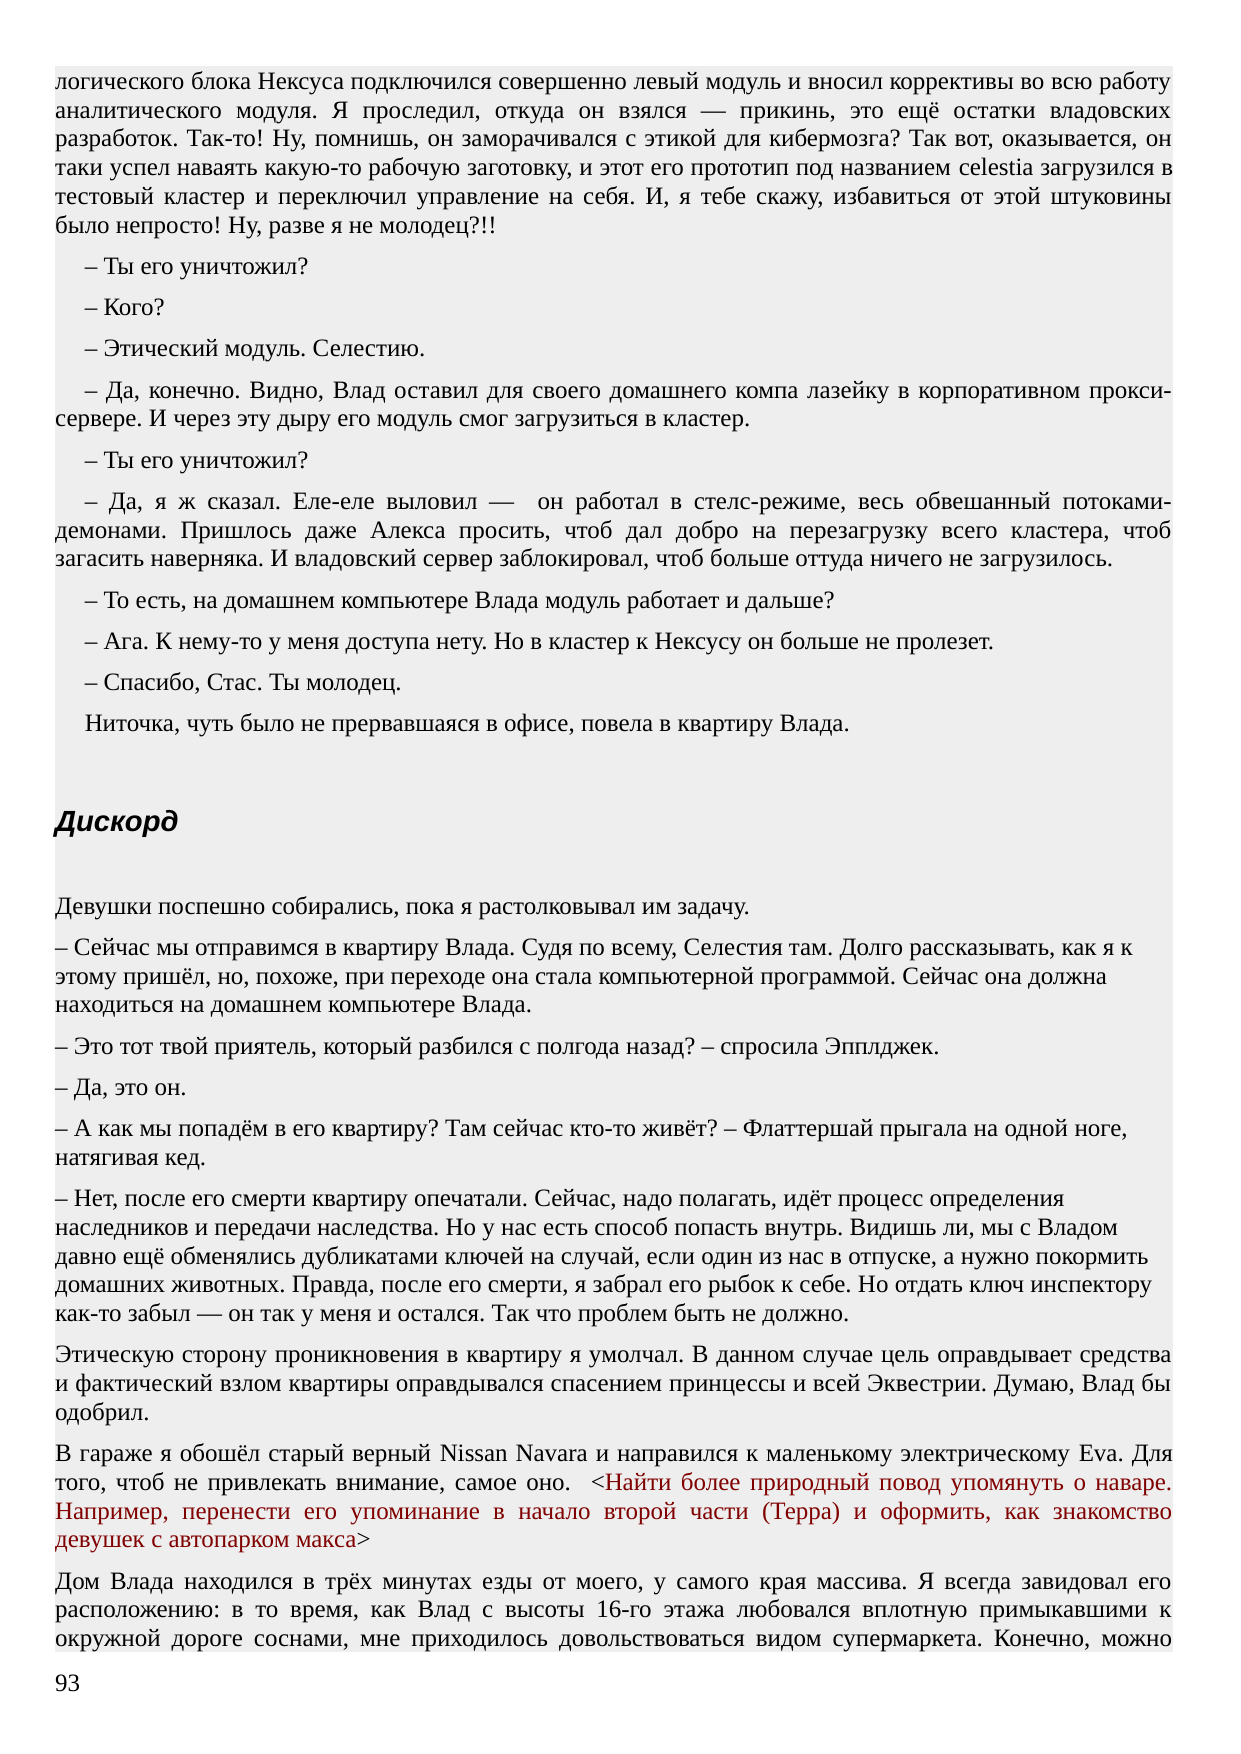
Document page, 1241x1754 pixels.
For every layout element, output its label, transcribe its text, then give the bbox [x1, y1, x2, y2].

text – Этический модуль. Селестию. [55, 333, 1173, 362]
text – Да, я ж сказал. Еле-еле выловил — он работал в стелс-режиме, весь обвешанный потоками-демонами. Пришлось даже Алекса просить, чтоб дал добро на перезагрузку всего кластера, чтоб загасить наверняка. И владовский сервер заблокировал, чтоб больше оттуда ничего не загрузилось. [55, 486, 1173, 572]
text – Да, конечно. Видно, Влад оставил для своего домашнего компа лазейку в корпоративном прокси-сервере. И через эту дыру его модуль смог загрузиться в кластер. [55, 375, 1173, 432]
text В гараже я обошёл старый верный Nissan Navara и направился к маленькому электрическому Eva. Для того, чтоб не привлекать внимание, самое оно. <Найти более природный повод упомянуть о наваре. Например, перенести его упоминание в начало второй части (Терра) и оформить, как знакомство девушек с автопарком макса> [55, 1438, 1173, 1553]
text – Да, это он. [55, 1072, 1173, 1101]
text – Сейчас мы отправимся в квартиру Влада. Судя по всему, Селестия там. Долго рассказывать, как я к этому пришёл, но, похоже, при переходе она стала компьютерной программой. Сейчас она должна находиться на домашнем компьютере Влада. [55, 932, 1173, 1018]
text логического блока Нексуса подключился совершенно левый модуль и вносил коррективы во всю работу аналитического модуля. Я проследил, откуда он взялся — прикинь, это ещё остатки владовских разработок. Так-то! Ну, помнишь, он заморачивался с этикой для кибермозга? Так вот, оказывается, он таки успел наваять какую-то рабочую заготовку, и этот его прототип под названием celestia загрузился в тестовый кластер и переключил управление на себя. И, я тебе скажу, избавиться от этой штуковины было непросто! Ну, разве я не молодец?!! [55, 66, 1173, 238]
text Дом Влада находился в трёх минутах езды от моего, у самого края массива. Я всегда завидовал его расположению: в то время, как Влад с высоты 16-го этажа любовался вплотную примыкавшими к окружной дороге соснами, мне приходилось довольствоваться видом супермаркета. Конечно, можно [55, 1566, 1173, 1652]
text – А как мы попадём в его квартиру? Там сейчас кто-то живёт? – Флаттершай прыгала на одной ноге, натягивая кед. [55, 1113, 1173, 1171]
text Этическую сторону проникновения в квартиру я умолчал. В данном случае цель оправдывает средства и фактический взлом квартиры оправдывался спасением принцессы и всей Эквестрии. Думаю, Влад бы одобрил. [55, 1339, 1173, 1426]
subtitle Дискорд [55, 803, 1173, 837]
text – Ага. К нему-то у меня доступа нету. Но в кластер к Нексусу он больше не пролезет. [55, 626, 1173, 655]
text Девушки поспешно собирались, пока я растолковывал им задачу. [55, 891, 1173, 919]
text – То есть, на домашнем компьютере Влада модуль работает и дальше? [55, 585, 1173, 613]
text – Нет, после его смерти квартиру опечатали. Сейчас, надо полагать, идёт процесс определения наследников и передачи наследства. Но у нас есть способ попасть внутрь. Видишь ли, мы с Владом давно ещё обменялись дубликатами ключей на случай, если один из нас в отпуске, а нужно покормить домашних животных. Правда, после его смерти, я забрал его рыбок к себе. Но отдать ключ инспектору как-то забыл — он так у меня и остался. Так что проблем быть не должно. [55, 1183, 1173, 1327]
text – Спасибо, Стас. Ты молодец. [55, 667, 1173, 696]
text – Это тот твой приятель, который разбился с полгода назад? – спросила Эпплджек. [55, 1031, 1173, 1059]
text Ниточка, чуть было не прервавшаяся в офисе, повела в квартиру Влада. [55, 708, 1173, 737]
text – Ты его уничтожил? [55, 251, 1173, 280]
text – Кого? [55, 292, 1173, 321]
text – Ты его уничтожил? [55, 445, 1173, 473]
